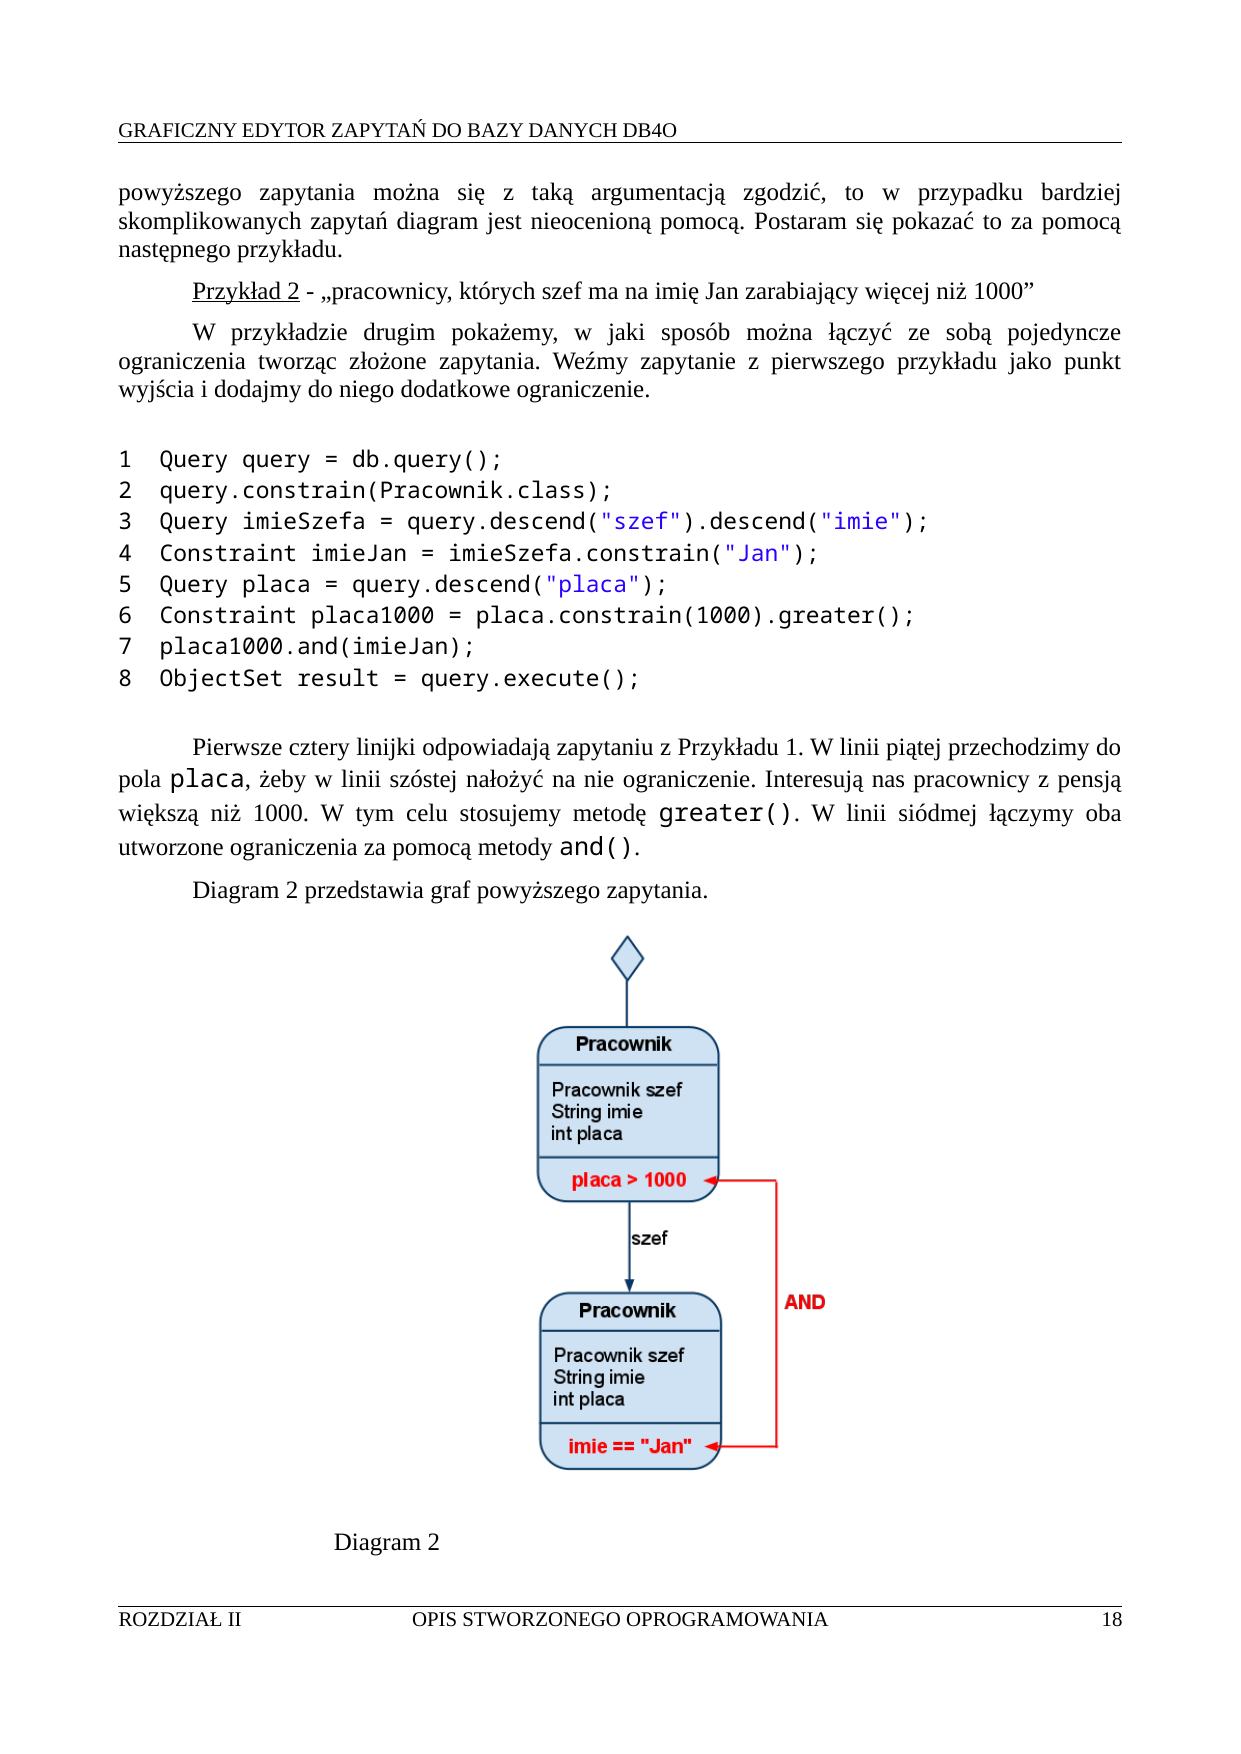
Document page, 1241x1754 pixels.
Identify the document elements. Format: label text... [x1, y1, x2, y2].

text 3 Query imieSzefa = query.descend("szef").descend("imie"); [118, 505, 1122, 536]
text 7 placa1000.and(imieJan); [118, 630, 1122, 661]
text 8 ObjectSet result = query.execute(); [118, 661, 1122, 693]
text 2 query.constrain(Pracownik.class); [118, 474, 1122, 505]
text 1 Query query = db.query(); [118, 443, 1122, 474]
text Diagram 2 przedstawia graf powyższego zapytania. [118, 875, 1122, 904]
text Przykład 2 - „pracownicy, których szef ma na imię Jan zarabiający więcej niż 1000” [118, 276, 1122, 304]
picture [333, 916, 907, 1528]
text 4 Constraint imieJan = imieSzefa.constrain("Jan"); [118, 536, 1122, 568]
text 5 Query placa = query.descend("placa"); [118, 568, 1122, 599]
text Pierwsze cztery linijki odpowiadają zapytaniu z Przykładu 1. W linii piątej przechodzimy do pola placa, żeby w linii szóstej nałożyć na nie ograniczenie. Interesują nas pracownicy z pensją większą niż 1000. W tym celu stosujemy metodę greater(). W linii siódmej łączymy oba utworzone ograniczenia za pomocą metody and(). [118, 732, 1122, 862]
text 6 Constraint placa1000 = placa.constrain(1000).greater(); [118, 599, 1122, 630]
text powyższego zapytania można się z taką argumentacją zgodzić, to w przypadku bardziej skomplikowanych zapytań diagram jest nieocenioną pomocą. Postaram się pokazać to za pomocą następnego przykładu. [118, 177, 1122, 263]
text Diagram 2 [334, 1528, 907, 1556]
text W przykładzie drugim pokażemy, w jaki sposób można łączyć ze sobą pojedyncze ograniczenia tworząc złożone zapytania. Weźmy zapytanie z pierwszego przykładu jako punkt wyjścia i dodajmy do niego dodatkowe ograniczenie. [118, 317, 1122, 403]
